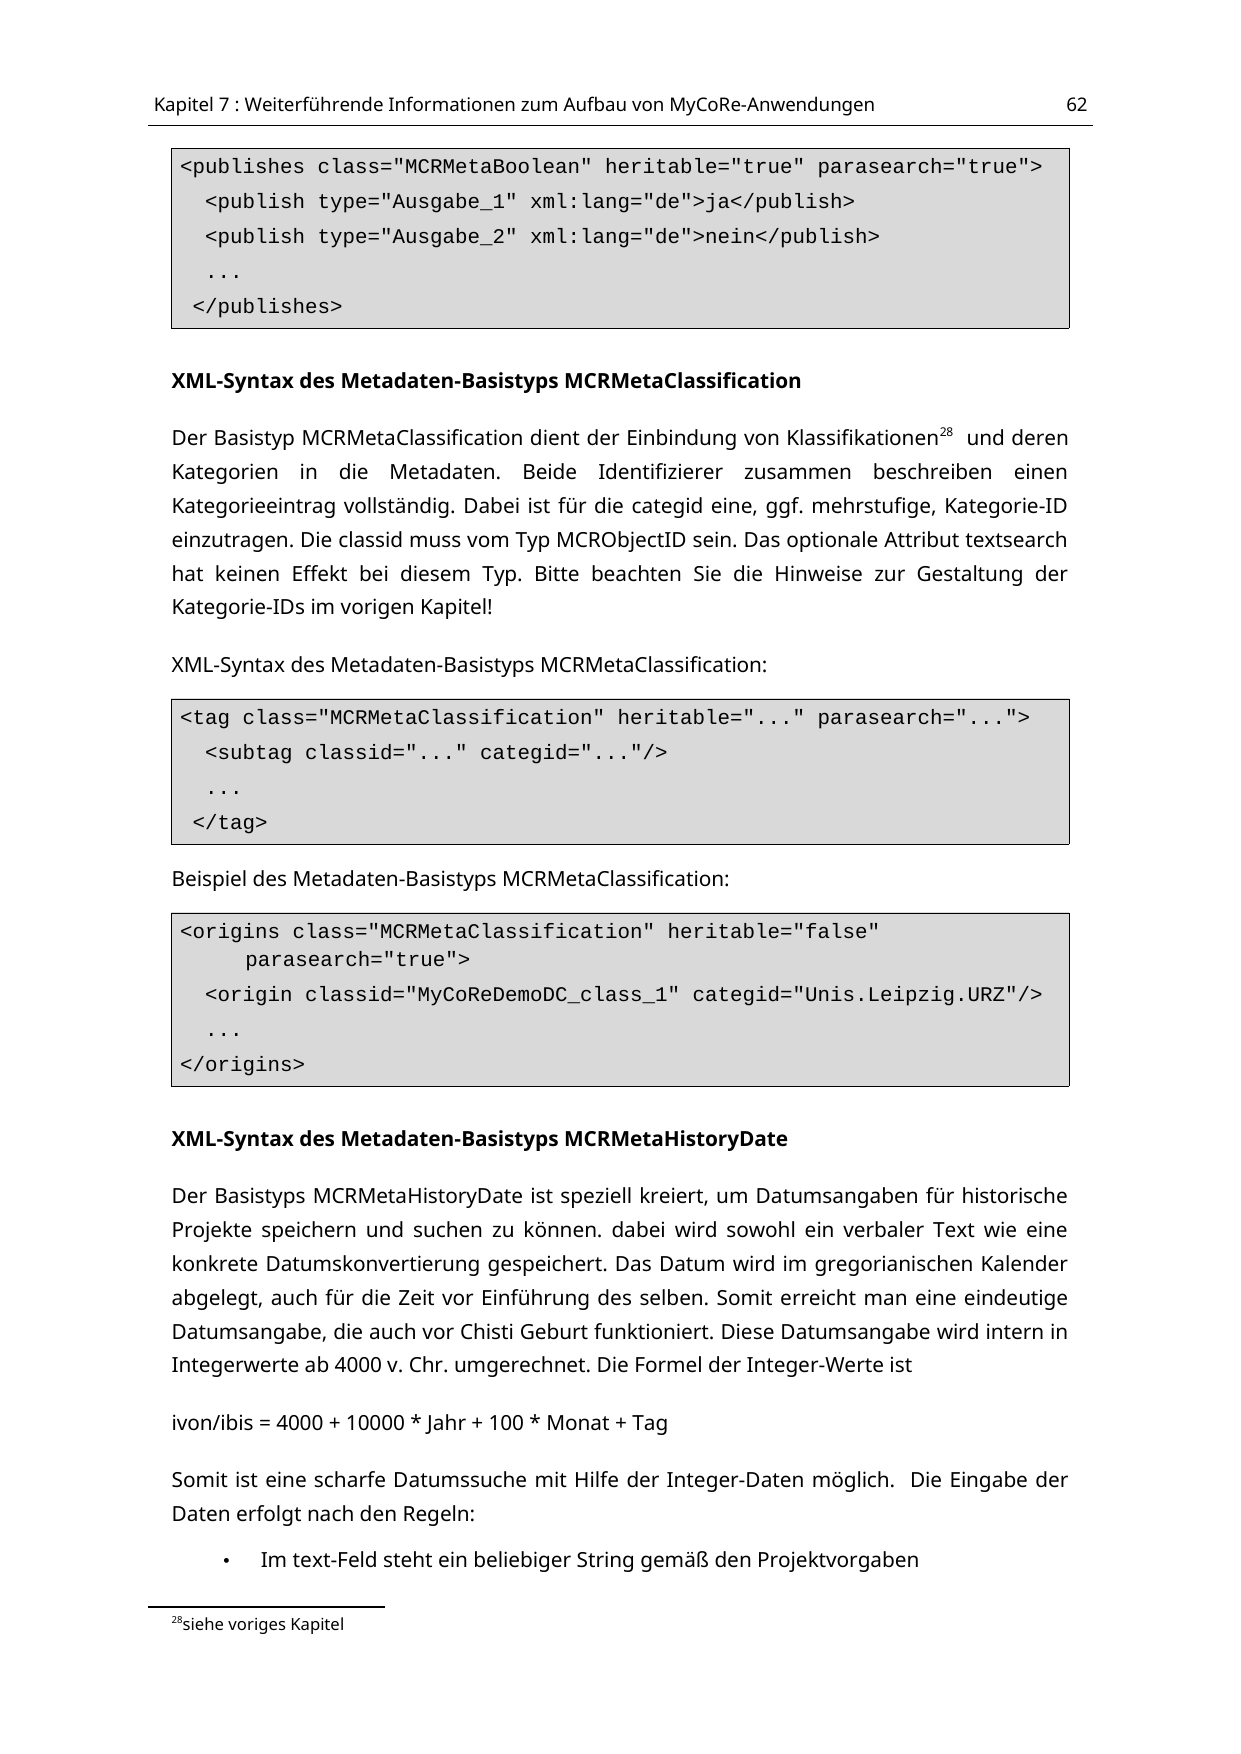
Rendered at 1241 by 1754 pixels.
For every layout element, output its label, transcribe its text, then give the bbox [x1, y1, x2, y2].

text <origins class="MCRMetaClassification" heritable="false" parasearch="true"> [172, 914, 1069, 973]
text ... [172, 1011, 1069, 1043]
text ... [172, 253, 1069, 284]
text XML-Syntax des Metadaten-Basistyps MCRMetaClassification: [171, 650, 1069, 678]
text <publish type="Ausgabe_2" xml:lang="de">nein</publish> [172, 218, 1069, 249]
text </origins> [172, 1046, 1069, 1086]
subtitle XML-Syntax des Metadaten-Basistyps MCRMetaHistoryDate [171, 1124, 1092, 1152]
text Der Basistyp MCRMetaClassification dient der Einbindung von Klassifikationen und deren Kategorien in die Metadaten. Beide Identifizierer zusammen beschreiben einen Kategorieeintrag vollständig. Dabei ist für die categid eine, ggf. mehrstufige, Kategorie-ID einzutragen. Die classid muss vom Typ MCRObjectID sein. Das optionale Attribut textsearch hat keinen Effekt bei diesem Typ. Bitte beachten Sie die Hinweise zur Gestaltung der Kategorie-IDs im vorigen Kapitel! [171, 423, 1069, 621]
text <tag class="MCRMetaClassification" heritable="..." parasearch="..."> [172, 700, 1069, 730]
text </tag> [172, 803, 1069, 844]
text <publishes class="MCRMetaBoolean" heritable="true" parasearch="true"> [172, 149, 1069, 179]
text ... [172, 768, 1069, 800]
text ivon/ibis = 4000 + 10000 * Jahr + 100 * Monat + Tag [171, 1408, 1069, 1436]
text Somit ist eine scharfe Datumssuche mit Hilfe der Integer-Daten möglich. Die Eingabe der Daten erfolgt nach den Regeln: [171, 1465, 1069, 1527]
subtitle XML-Syntax des Metadaten-Basistyps MCRMetaClassification [171, 366, 1092, 394]
text <publish type="Ausgabe_1" xml:lang="de">ja</publish> [172, 183, 1069, 214]
text siehe voriges Kapitel [171, 1613, 1069, 1636]
list Im text-Feld steht ein beliebiger String gemäß den Projektvorgaben [185, 1545, 1069, 1573]
text <origin classid="MyCoReDemoDC_class_1" categid="Unis.Leipzig.URZ"/> [172, 976, 1069, 1008]
text <subtag classid="..." categid="..."/> [172, 733, 1069, 765]
text Beispiel des Metadaten-Basistyps MCRMetaClassification: [171, 864, 1069, 892]
text Der Basistyps MCRMetaHistoryDate ist speziell kreiert, um Datumsangaben für historische Projekte speichern und suchen zu können. dabei wird sowohl ein verbaler Text wie eine konkrete Datumskonvertierung gespeichert. Das Datum wird im gregorianischen Kalender abgelegt, auch für die Zeit vor Einführung des selben. Somit erreicht man eine eindeutige Datumsangabe, die auch vor Chisti Geburt funktioniert. Diese Datumsangabe wird intern in Integerwerte ab 4000 v. Chr. umgerechnet. Die Formel der Integer-Werte ist [171, 1181, 1069, 1379]
text </publishes> [172, 288, 1069, 328]
